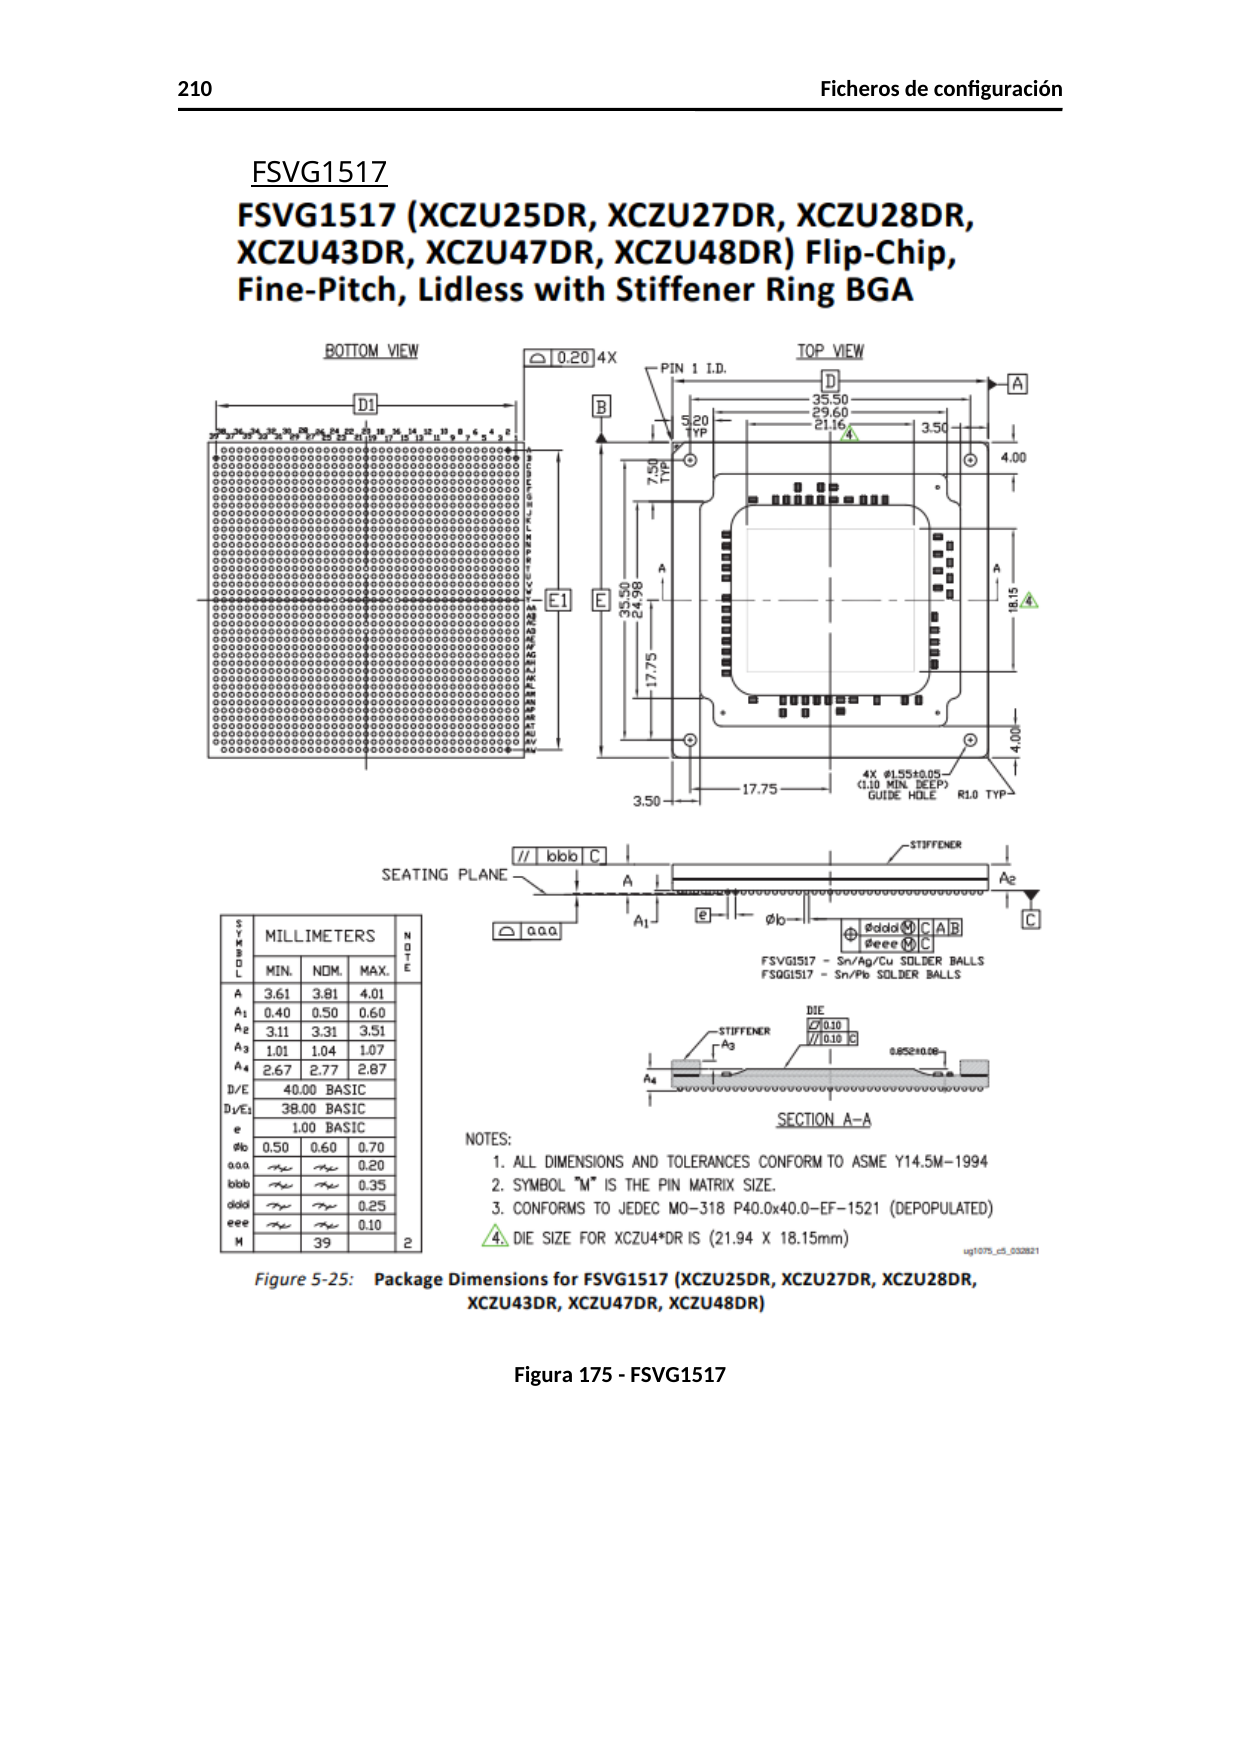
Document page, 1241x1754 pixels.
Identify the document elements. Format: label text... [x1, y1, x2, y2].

picture [177, 194, 1063, 1333]
text Figura 175 - FSVG1517 [177, 1360, 1063, 1388]
subtitle FSVG1517 [251, 152, 1063, 191]
